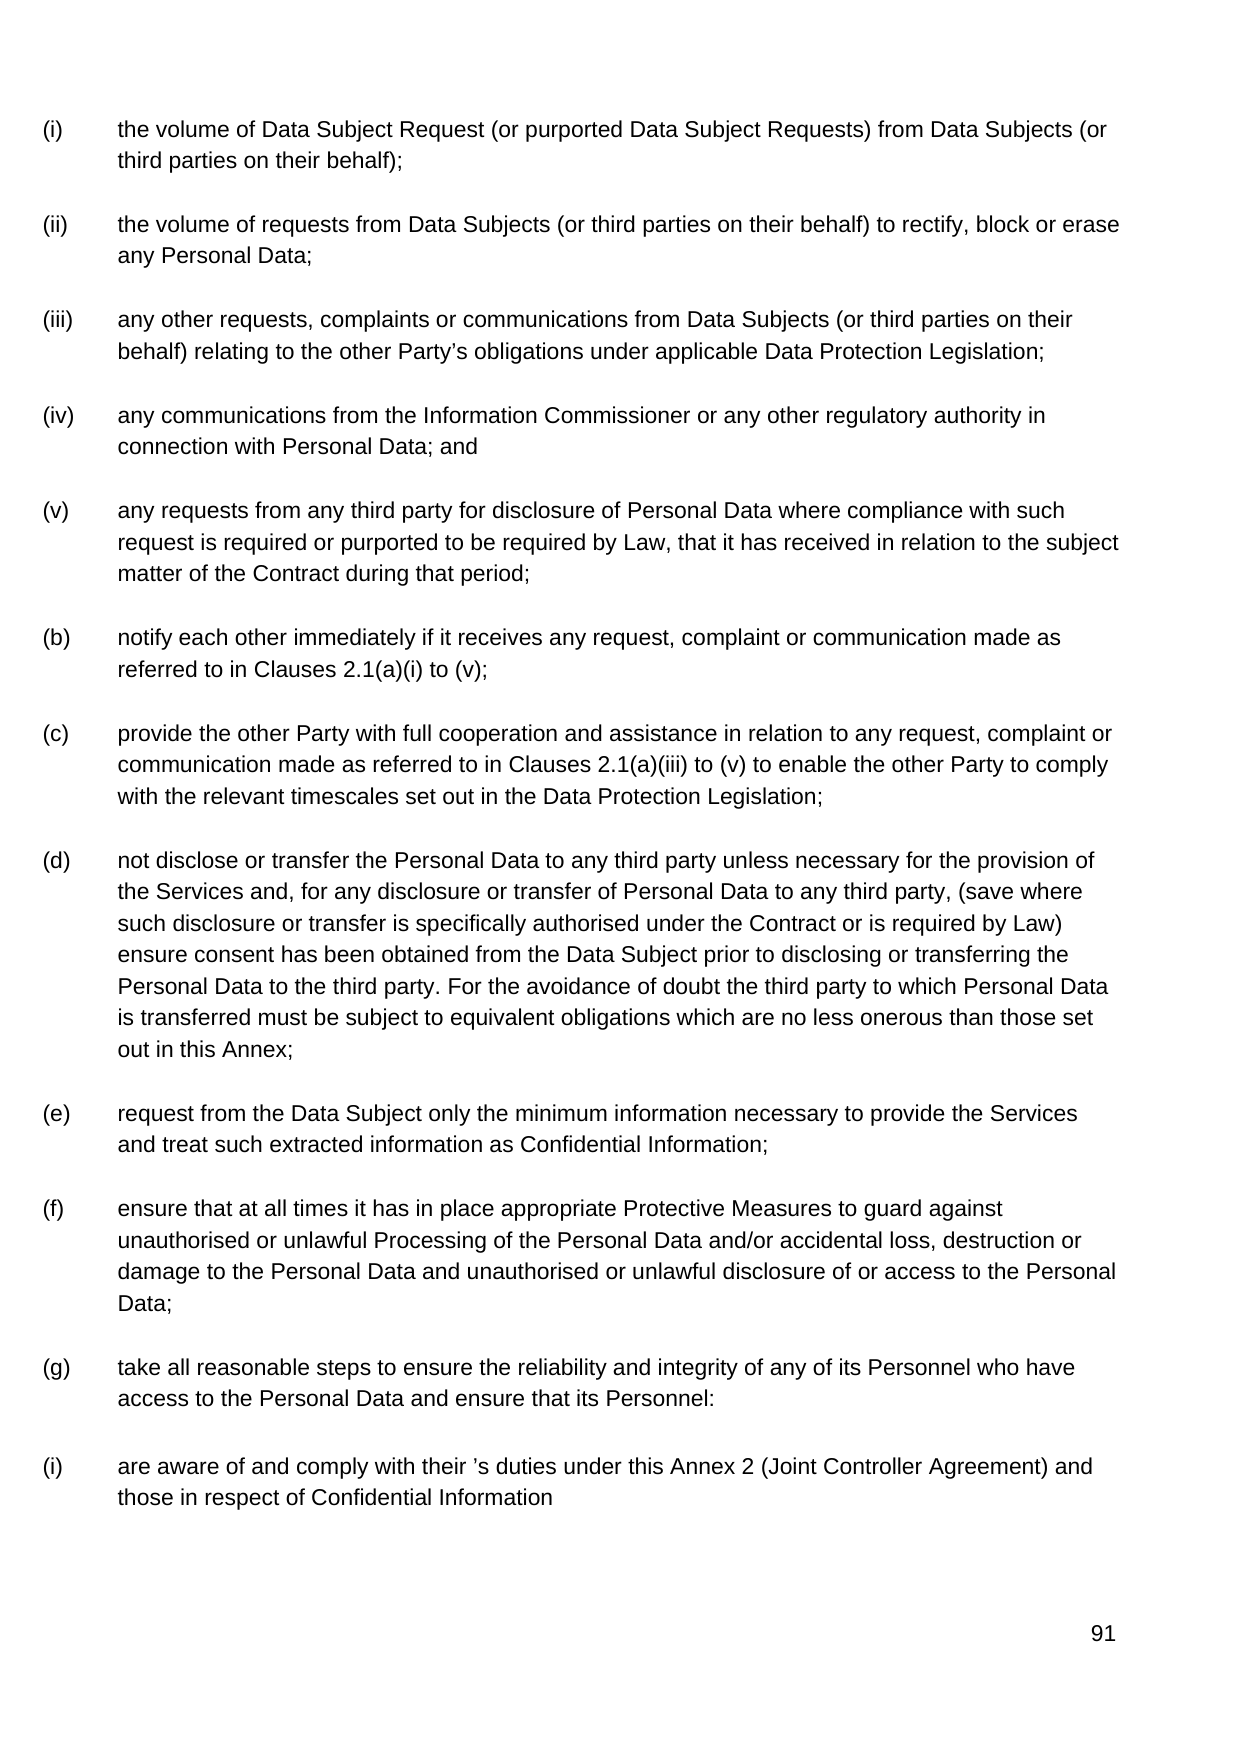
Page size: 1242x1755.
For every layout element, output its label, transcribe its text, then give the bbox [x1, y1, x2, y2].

list request from the Data Subject only the minimum information necessary to provide the Services and treat such extracted information as Confidential Information; [42, 1100, 1121, 1158]
list any requests from any third party for disclosure of Personal Data where compliance with such request is required or purported to be required by Law, that it has received in relation to the subject matter of the Contract during that period; [42, 497, 1121, 587]
list provide the other Party with full cooperation and assistance in relation to any request, complaint or communication made as referred to in Clauses 2.1(a)(iii) to (v) to enable the other Party to comply with the relevant timescales set out in the Data Protection Legislation; [42, 719, 1121, 809]
list not disclose or transfer the Personal Data to any third party unless necessary for the provision of the Services and, for any disclosure or transfer of Personal Data to any third party, (save where such disclosure or transfer is specifically authorised under the Contract or is required by Law) ensure consent has been obtained from the Data Subject prior to disclosing or transferring the Personal Data to the third party. For the avoidance of doubt the third party to which Personal Data is transferred must be subject to equivalent obligations which are no less onerous than those set out in this Annex; [42, 847, 1121, 1062]
list ensure that at all times it has in place appropriate Protective Measures to guard against unauthorised or unlawful Processing of the Personal Data and/or accidental loss, destruction or damage to the Personal Data and unauthorised or unlawful disclosure of or access to the Personal Data; [42, 1195, 1121, 1316]
list notify each other immediately if it receives any request, complaint or communication made as referred to in Clauses 2.1(a)(i) to (v); [42, 624, 1121, 682]
list the volume of requests from Data Subjects (or third parties on their behalf) to rectify, block or erase any Personal Data; [42, 211, 1121, 269]
list the volume of Data Subject Request (or purported Data Subject Requests) from Data Subjects (or third parties on their behalf); [42, 116, 1121, 173]
list take all reasonable steps to ensure the reliability and integrity of any of its Personnel who have access to the Personal Data and ensure that its Personnel: [42, 1354, 1121, 1412]
list any communications from the Information Commissioner or any other regulatory authority in connection with Personal Data; and [42, 402, 1121, 460]
list are aware of and comply with their ’s duties under this Annex 2 (Joint Controller Agreement) and those in respect of Confidential Information [42, 1453, 1121, 1511]
list any other requests, complaints or communications from Data Subjects (or third parties on their behalf) relating to the other Party’s obligations under applicable Data Protection Legislation; [42, 306, 1121, 364]
